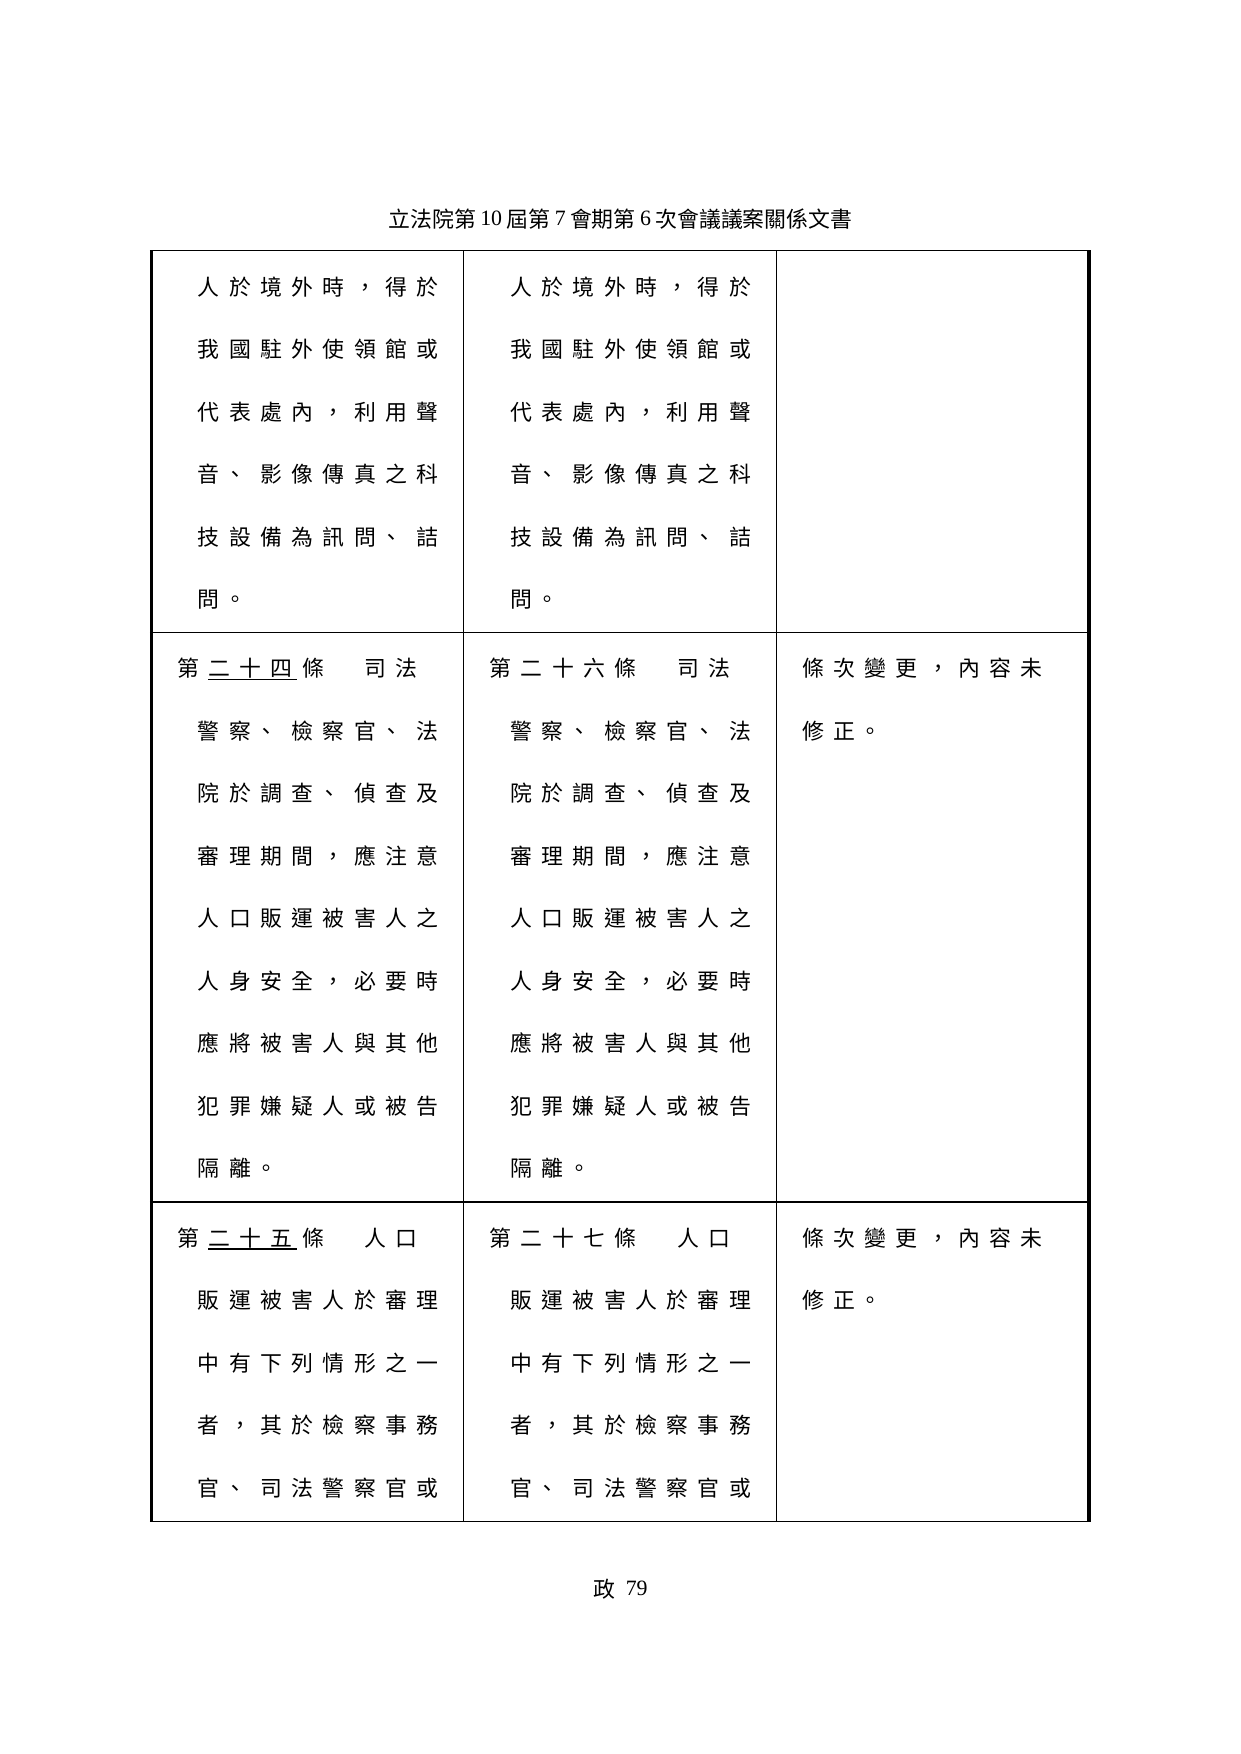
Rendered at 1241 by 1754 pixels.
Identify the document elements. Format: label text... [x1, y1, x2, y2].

table_cell 第二十五條 人口販運被害人於審理中有下列情形之一者，其於檢察事務官、司法警察官或 [153, 1203, 463, 1521]
table_cell [777, 251, 1087, 632]
table_cell 條次變更，內容未修正。 [777, 633, 1087, 1201]
table_cell 第二十四條 司法警察、檢察官、法院於調查、偵查及審理期間，應注意人口販運被害人之人身安全，必要時應將被害人與其他犯罪嫌疑人或被告隔離。 [153, 633, 463, 1201]
table_cell 人於境外時，得於我國駐外使領館或代表處內，利用聲音、影像傳真之科技設備為訊問、詰問。 [464, 251, 776, 632]
table_cell 第二十六條 司法警察、檢察官、法院於調查、偵查及審理期間，應注意人口販運被害人之人身安全，必要時應將被害人與其他犯罪嫌疑人或被告隔離。 [464, 633, 776, 1201]
table_cell 第二十七條 人口販運被害人於審理中有下列情形之一者，其於檢察事務官、司法警察官或 [464, 1203, 776, 1521]
table_cell 人於境外時，得於我國駐外使領館或代表處內，利用聲音、影像傳真之科技設備為訊問、詰問。 [153, 251, 463, 632]
table_cell 條次變更，內容未修正。 [777, 1203, 1087, 1521]
